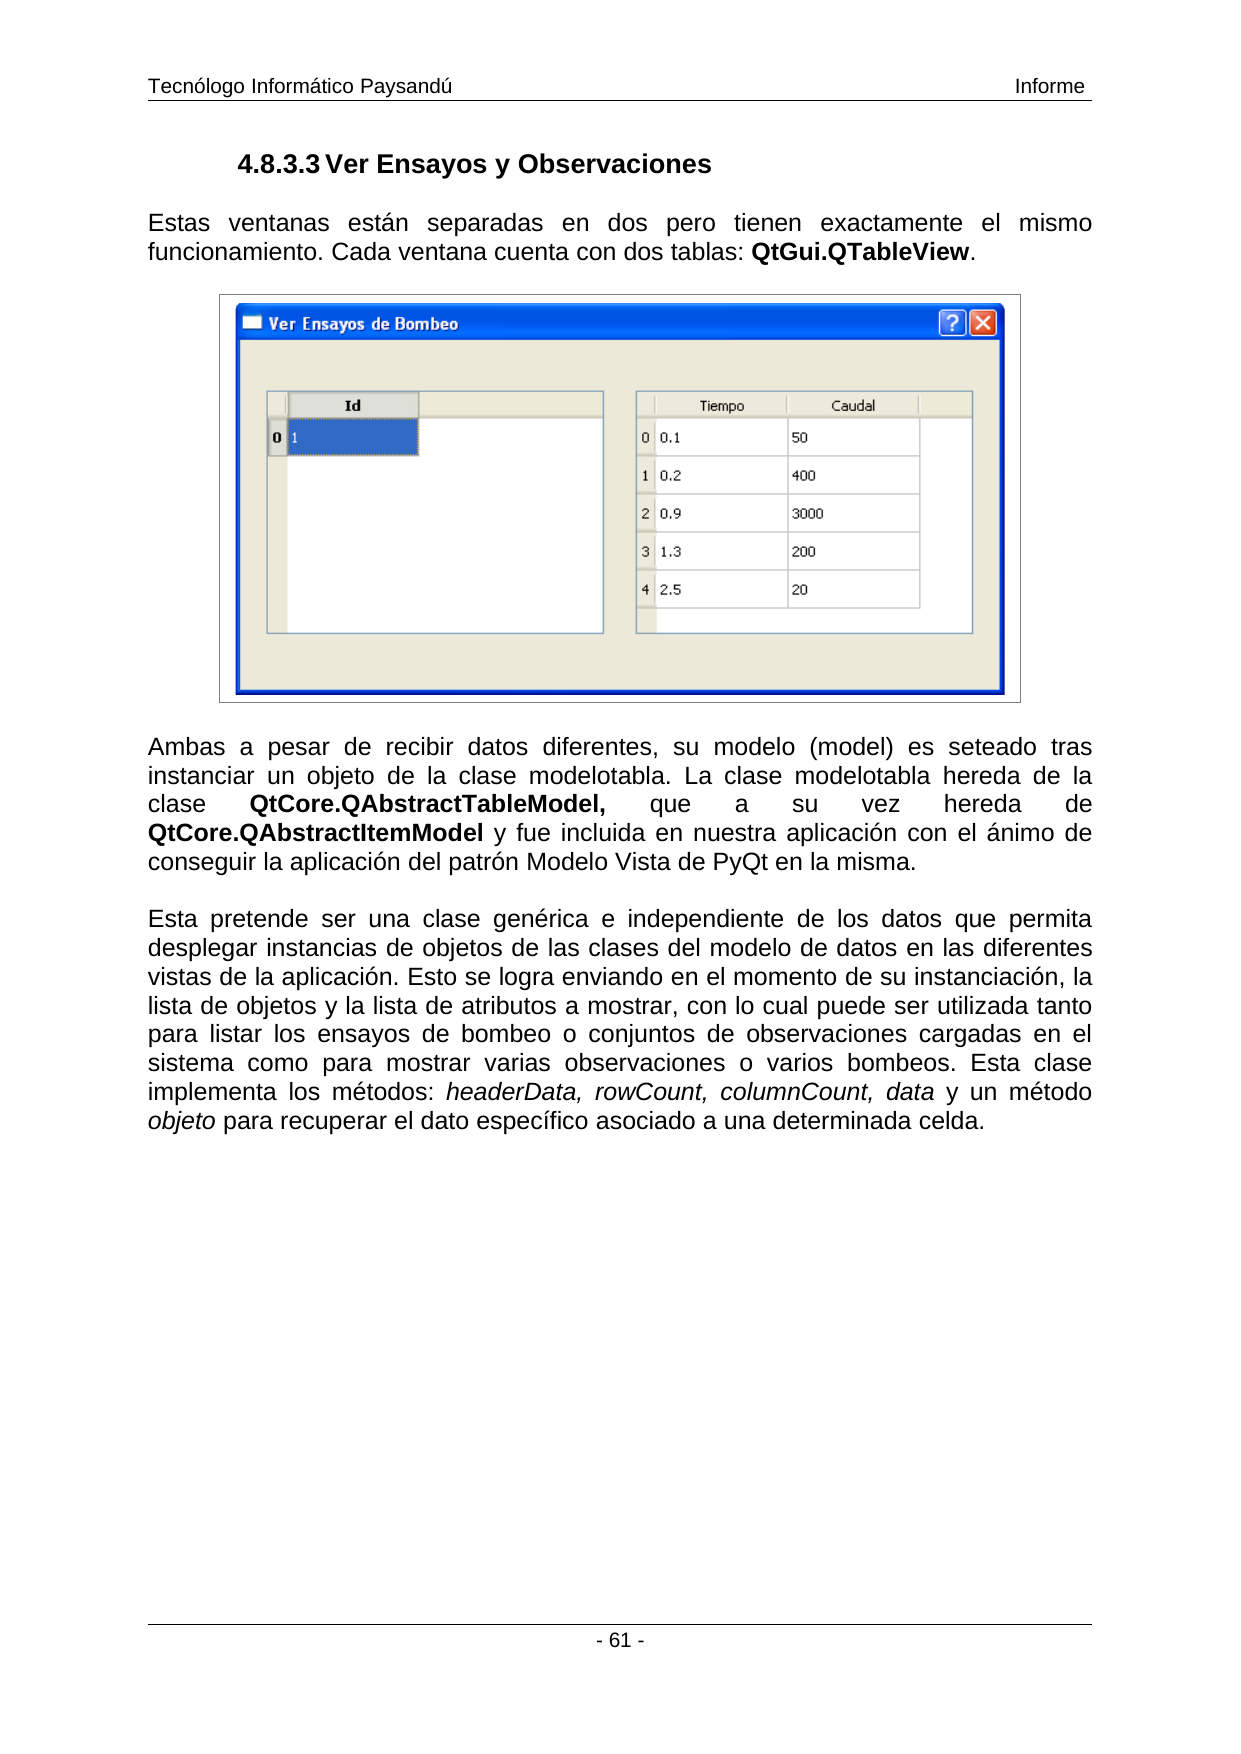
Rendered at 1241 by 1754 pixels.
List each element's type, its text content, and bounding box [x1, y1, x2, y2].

text Ambas a pesar de recibir datos diferentes, su modelo (model) es seteado tras instanciar un objeto de la clase modelotabla. La clase modelotabla hereda de la clase QtCore.QAbstractTableModel, que a su vez hereda de QtCore.QAbstractItemModel y fue incluida en nuestra aplicación con el ánimo de conseguir la aplicación del patrón Modelo Vista de PyQt en la misma. [148, 732, 1092, 876]
picture [235, 303, 1005, 695]
subtitle Ver Ensayos y Observaciones [237, 148, 1092, 179]
text Estas ventanas están separadas en dos pero tienen exactamente el mismo funcionamiento. Cada ventana cuenta con dos tablas: QtGui.QTableView. [148, 208, 1092, 265]
text Esta pretende ser una clase genérica e independiente de los datos que permita desplegar instancias de objetos de las clases del modelo de datos en las diferentes vistas de la aplicación. Esto se logra enviando en el momento de su instanciación, la lista de objetos y la lista de atributos a mostrar, con lo cual puede ser utilizada tanto para listar los ensayos de bombeo o conjuntos de observaciones cargadas en el sistema como para mostrar varias observaciones o varios bombeos. Esta clase implementa los métodos: headerData, rowCount, columnCount, data y un método objeto para recuperar el dato específico asociado a una determinada celda. [148, 904, 1092, 1134]
